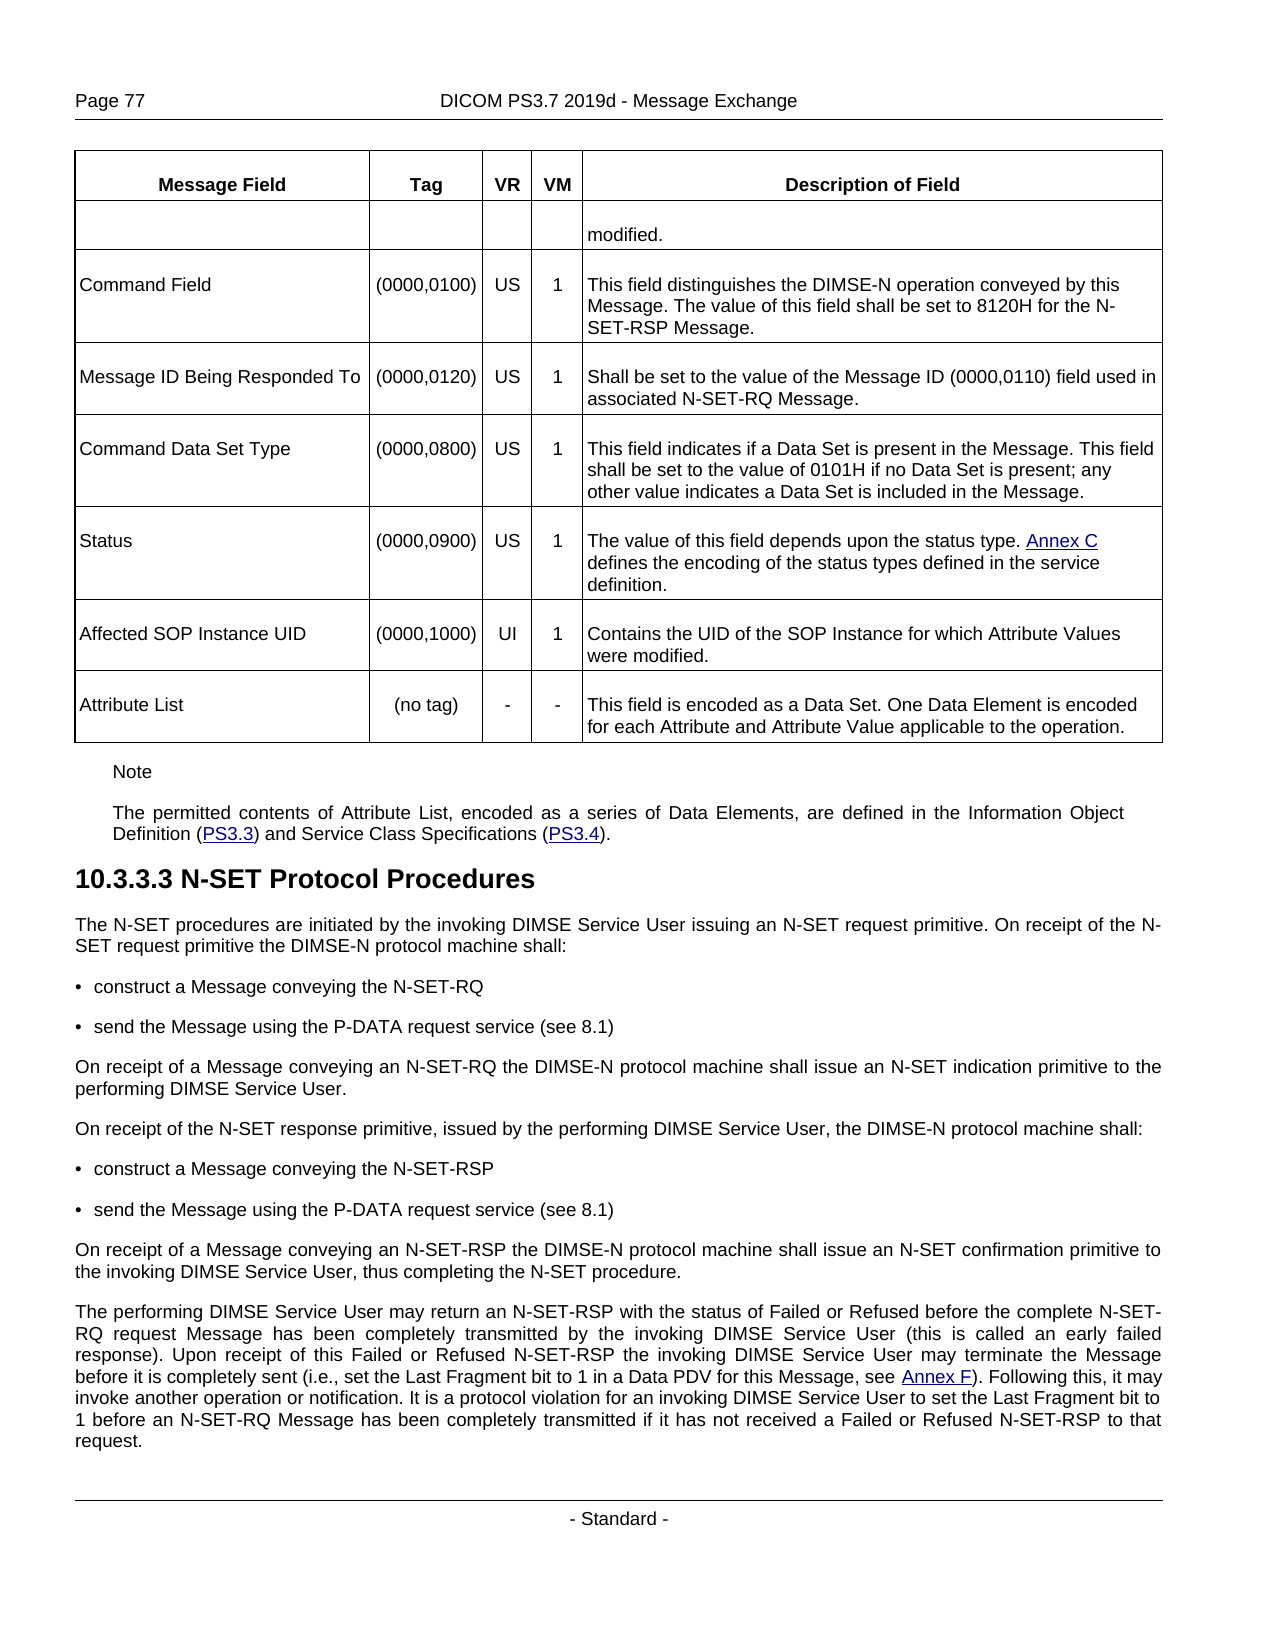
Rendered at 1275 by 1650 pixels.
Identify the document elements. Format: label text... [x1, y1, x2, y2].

table_cell (0000,0900) [370, 507, 482, 599]
text On receipt of the N-SET response primitive, issued by the performing DIMSE Service User, the DIMSE-N protocol machine shall: [75, 1118, 1162, 1139]
text On receipt of a Message conveying an N-SET-RSP the DIMSE-N protocol machine shall issue an N-SET confirmation primitive to the invoking DIMSE Service User, thus completing the N-SET procedure. [75, 1239, 1162, 1282]
text • send the Message using the P-DATA request service (see 8.1) [75, 1198, 1162, 1220]
table_cell US [483, 507, 531, 599]
table_cell Status [76, 507, 369, 599]
table_cell (0000,0800) [370, 415, 482, 506]
table_cell [370, 201, 482, 249]
table_header VR [483, 151, 531, 200]
table_cell Shall be set to the value of the Message ID (0000,0110) field used in associated N-SET-RQ Message. [583, 343, 1162, 413]
text • send the Message using the P-DATA request service (see 8.1) [75, 1016, 1162, 1037]
text Note [112, 761, 1125, 783]
text The permitted contents of Attribute List, encoded as a series of Data Elements, are defined in the Information Object Definition (PS3.3) and Service Class Specifications (PS3.4). [112, 802, 1125, 845]
table_cell Command Field [76, 250, 369, 342]
table_cell US [483, 343, 531, 413]
table_cell [76, 201, 369, 249]
table_header Description of Field [583, 151, 1162, 200]
table_header VM [532, 151, 582, 200]
table_cell Message ID Being Responded To [76, 343, 369, 413]
table_cell [483, 201, 531, 249]
table_cell The value of this field depends upon the status type. Annex C defines the encoding of the status types defined in the service definition. [583, 507, 1162, 599]
table_cell - [483, 671, 531, 742]
table_cell (no tag) [370, 671, 482, 742]
text 10.3.3.3 N-SET Protocol Procedures [75, 863, 1162, 895]
text On receipt of a Message conveying an N-SET-RQ the DIMSE-N protocol machine shall issue an N-SET indication primitive to the performing DIMSE Service User. [75, 1056, 1162, 1099]
text • construct a Message conveying the N-SET-RQ [75, 975, 1162, 997]
text The N-SET procedures are initiated by the invoking DIMSE Service User issuing an N-SET request primitive. On receipt of the N-SET request primitive the DIMSE-N protocol machine shall: [75, 913, 1162, 957]
table_cell (0000,0120) [370, 343, 482, 413]
table_cell This field distinguishes the DIMSE-N operation conveyed by this Message. The value of this field shall be set to 8120H for the N-SET-RSP Message. [583, 250, 1162, 342]
table_cell (0000,0100) [370, 250, 482, 342]
table_header Tag [370, 151, 482, 200]
table_header Message Field [76, 151, 369, 200]
table_cell 1 [532, 250, 582, 342]
table_cell - [532, 671, 582, 742]
table_cell Contains the UID of the SOP Instance for which Attribute Values were modified. [583, 600, 1162, 670]
table_cell 1 [532, 343, 582, 413]
table_cell Affected SOP Instance UID [76, 600, 369, 670]
table_cell modified. [583, 201, 1162, 249]
table_cell US [483, 415, 531, 506]
table_cell This field indicates if a Data Set is present in the Message. This field shall be set to the value of 0101H if no Data Set is present; any other value indicates a Data Set is included in the Message. [583, 415, 1162, 506]
table_cell [532, 201, 582, 249]
table_cell 1 [532, 507, 582, 599]
table_cell Attribute List [76, 671, 369, 742]
table_cell (0000,1000) [370, 600, 482, 670]
text • construct a Message conveying the N-SET-RSP [75, 1158, 1162, 1180]
table_cell UI [483, 600, 531, 670]
table_cell This field is encoded as a Data Set. One Data Element is encoded for each Attribute and Attribute Value applicable to the operation. [583, 671, 1162, 742]
table_cell 1 [532, 415, 582, 506]
table_cell 1 [532, 600, 582, 670]
table_cell US [483, 250, 531, 342]
text The performing DIMSE Service User may return an N-SET-RSP with the status of Failed or Refused before the complete N-SET-RQ request Message has been completely transmitted by the invoking DIMSE Service User (this is called an early failed response). Upon receipt of this Failed or Refused N-SET-RSP the invoking DIMSE Service User may terminate the Message before it is completely sent (i.e., set the Last Fragment bit to 1 in a Data PDV for this Message, see Annex F). Following this, it may invoke another operation or notification. It is a protocol violation for an invoking DIMSE Service User to set the Last Fragment bit to 1 before an N-SET-RQ Message has been completely transmitted if it has not received a Failed or Refused N-SET-RSP to that request. [75, 1301, 1162, 1452]
table_cell Command Data Set Type [76, 415, 369, 506]
